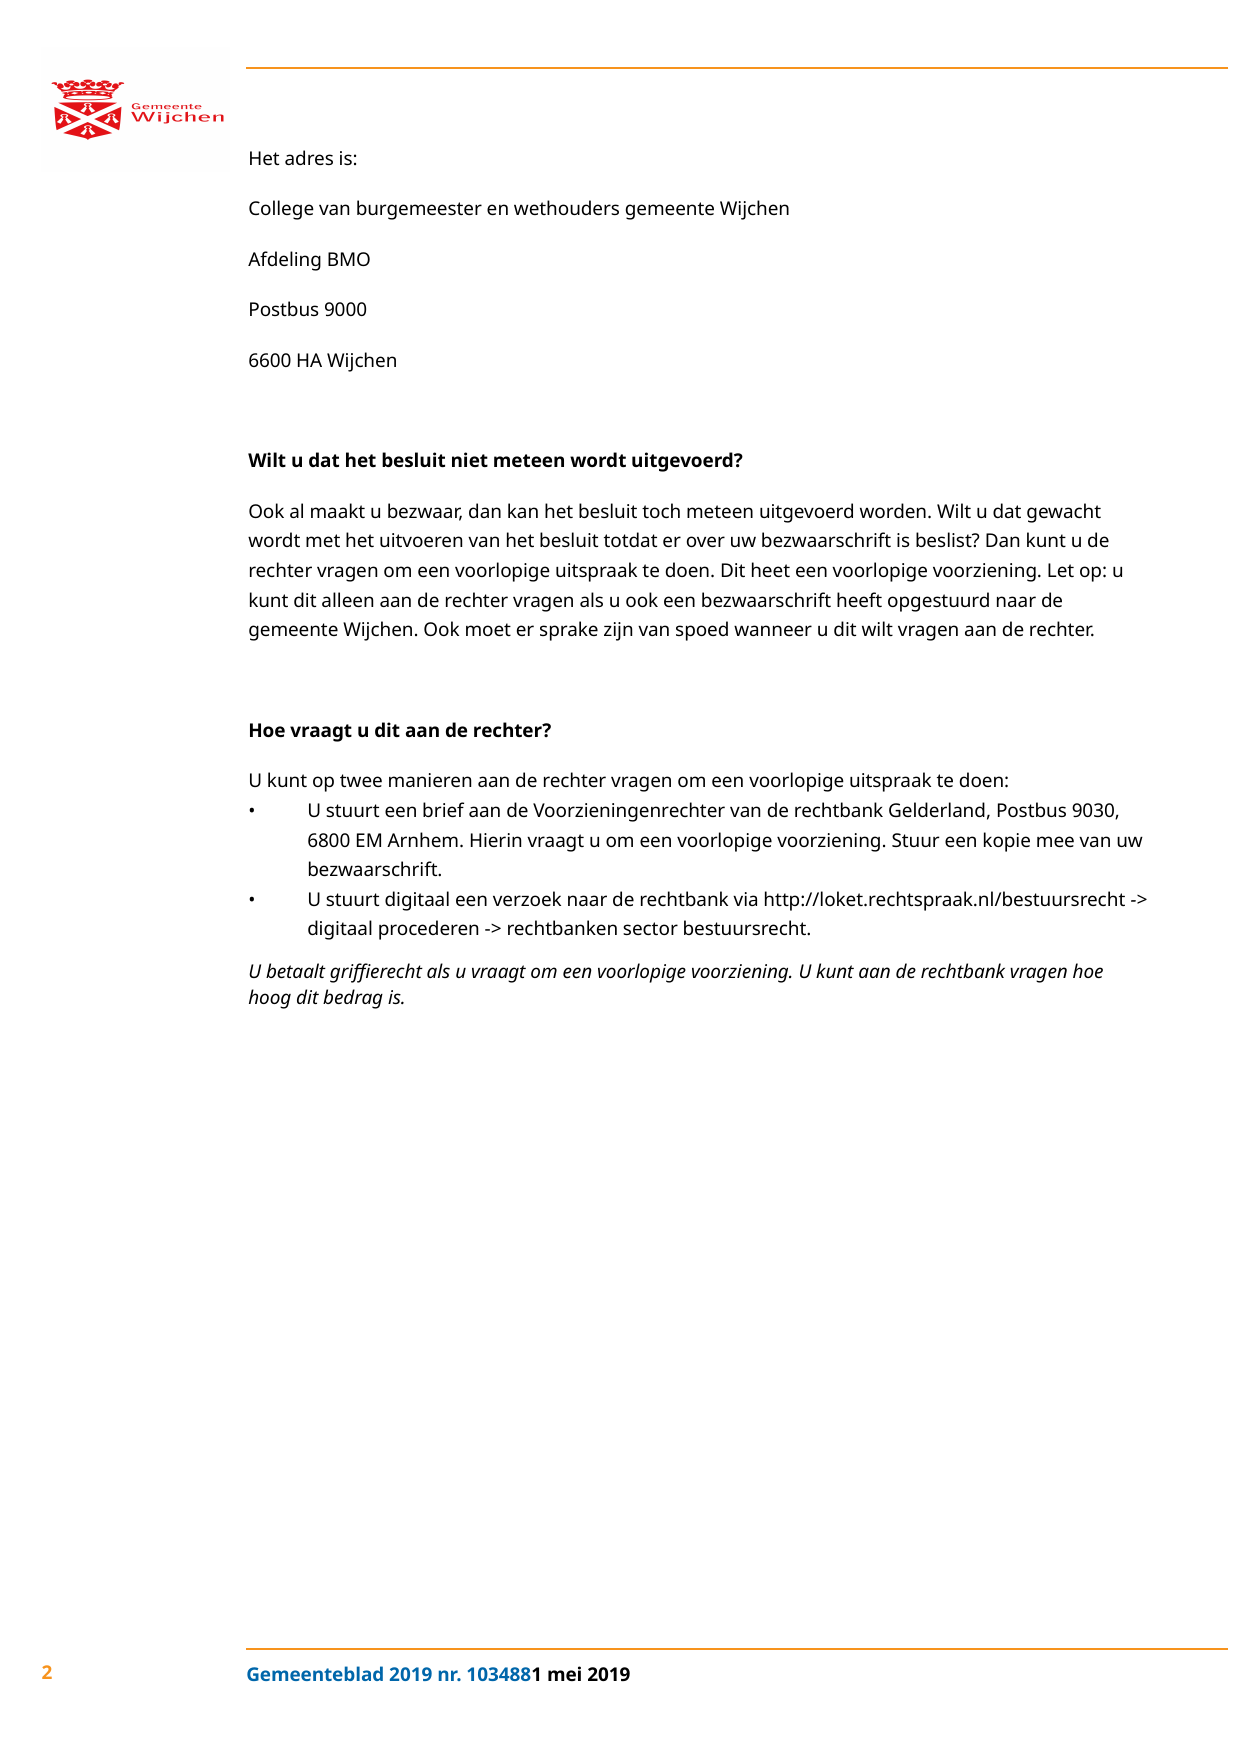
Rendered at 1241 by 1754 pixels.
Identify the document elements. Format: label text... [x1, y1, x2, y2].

text 6600 HA Wijchen [248, 347, 1152, 373]
text College van burgemeester en wethouders gemeente Wijchen [248, 196, 1152, 221]
list U stuurt digitaal een verzoek naar de rechtbank via http://loket.rechtspraak.nl/bestuursrecht -> digitaal procederen -> rechtbanken sector bestuursrecht. [248, 886, 1152, 941]
text Postbus 9000 [248, 296, 1152, 322]
text Hoe vraagt u dit aan de rechter? [248, 717, 1152, 743]
text U kunt op twee manieren aan de rechter vragen om een voorlopige uitspraak te doen: [248, 768, 1152, 793]
picture [41, 47, 231, 172]
text Afdeling BMO [248, 246, 1152, 272]
text Wilt u dat het besluit niet meteen wordt uitgevoerd? [248, 448, 1152, 473]
text Ook al maakt u bezwaar, dan kan het besluit toch meteen uitgevoerd worden. Wilt u dat gewacht wordt met het uitvoeren van het besluit totdat er over uw bezwaarschrift is beslist? Dan kunt u de rechter vragen om een voorlopige uitspraak te doen. Dit heet een voorlopige voorziening. Let op: u kunt dit alleen aan de rechter vragen als u ook een bezwaarschrift heeft opgestuurd naar de gemeente Wijchen. Ook moet er sprake zijn van spoed wanneer u dit wilt vragen aan de rechter. [248, 498, 1152, 642]
list U stuurt een brief aan de Voorzieningenrechter van de rechtbank Gelderland, Postbus 9030, 6800 EM Arnhem. Hierin vraagt u om een voorlopige voorziening. Stuur een kopie mee van uw bezwaarschrift. [248, 797, 1152, 882]
text U betaalt griffierecht als u vraagt om een voorlopige voorziening. U kunt aan de rechtbank vragen hoe hoog dit bedrag is. [248, 959, 1152, 1010]
text Het adres is: [248, 145, 1152, 171]
